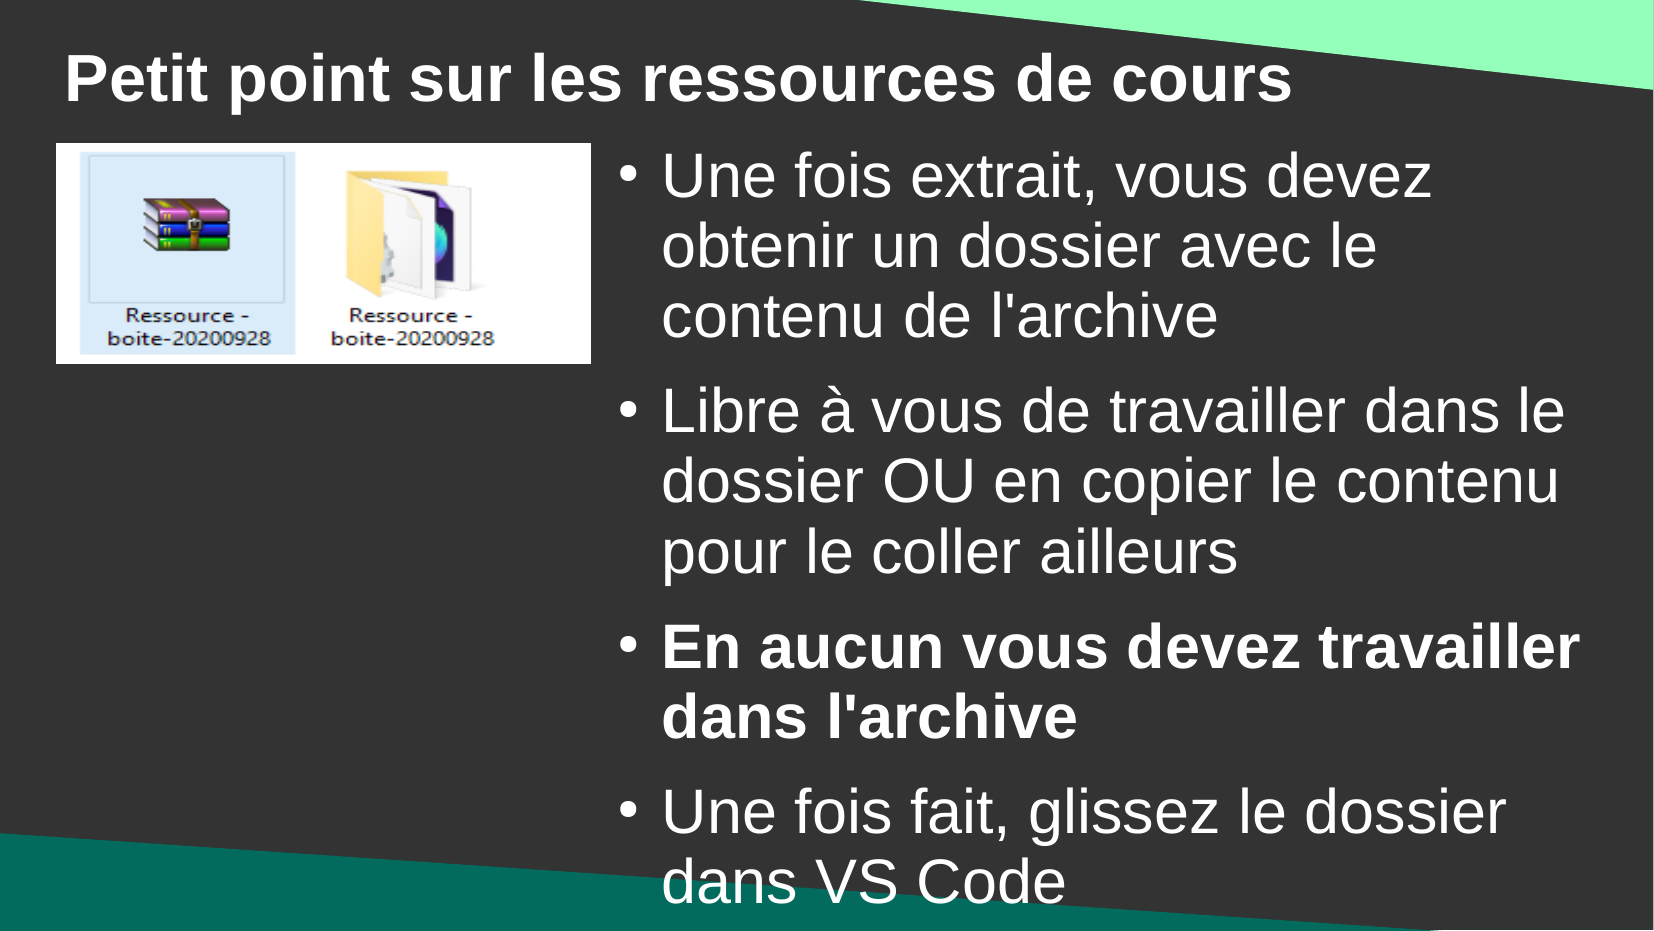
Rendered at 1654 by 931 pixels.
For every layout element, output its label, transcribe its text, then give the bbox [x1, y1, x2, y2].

title Petit point sur les ressources de cours [64, 40, 1553, 118]
picture [56, 143, 591, 364]
text_box [858, 0, 1654, 90]
list Une fois extrait, vous devez obtenir un dossier avec le contenu de l'archive Libre à vous de travailler dans le dossier OU en copier le contenu pour le coller ailleurs En aucun vous devez travailler dans l'archive Une fois fait, glissez le dossier dans VS Code [602, 140, 1620, 922]
